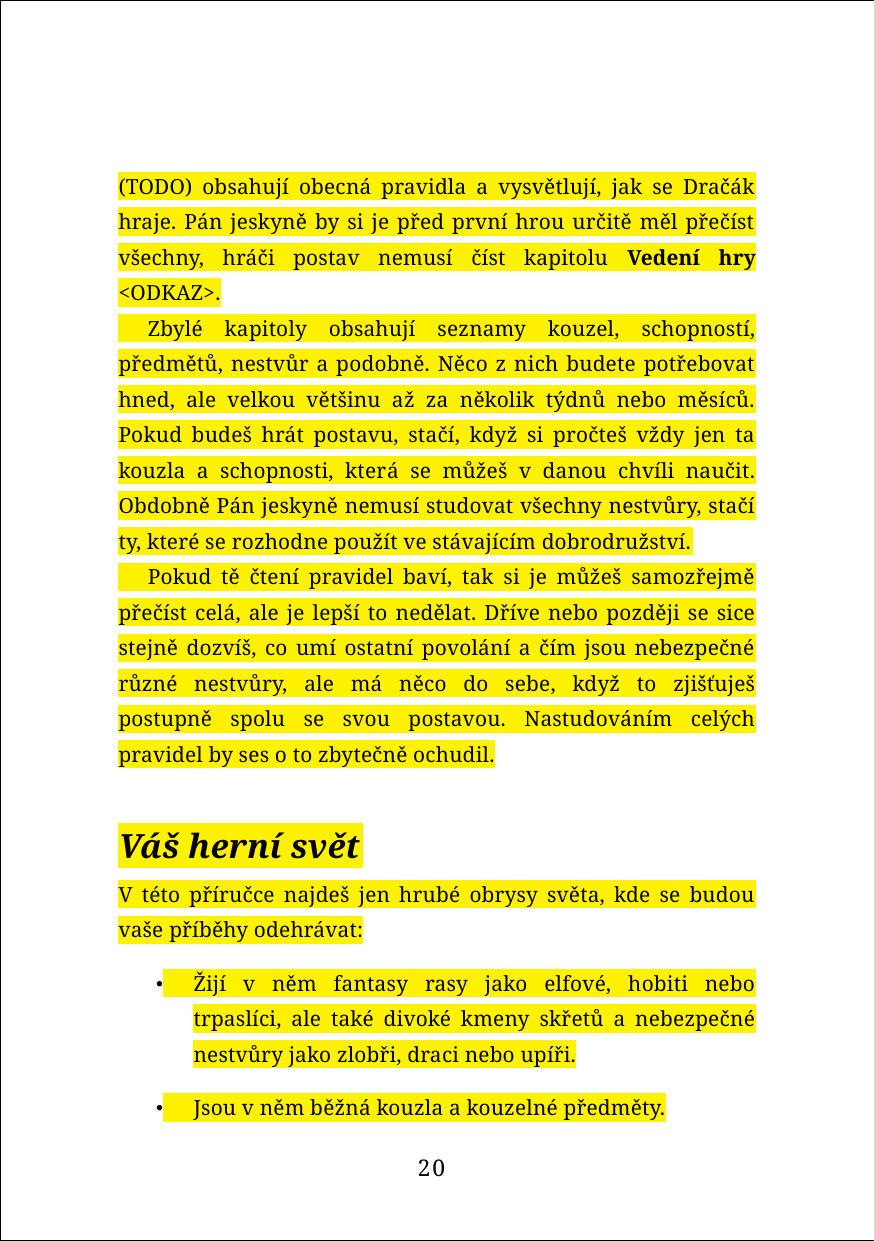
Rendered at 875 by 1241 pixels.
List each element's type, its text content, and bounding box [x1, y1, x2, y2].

subtitle Váš herní svět [118, 823, 756, 868]
text V této příručce najdeš jen hrubé obrysy světa, kde se budou vaše příběhy odehrávat: [118, 880, 756, 944]
list Žijí v něm fantasy rasy jako elfové, hobiti nebo trpaslíci, ale také divoké kmeny skřetů a nebezpečné nestvůry jako zlobři, draci nebo upíři. [156, 969, 756, 1068]
list Jsou v něm běžná kouzla a kouzelné předměty. [156, 1093, 756, 1122]
text (TODO) obsahují obecná pravidla a vysvětlují, jak se Dračák hraje. Pán jeskyně by si je před první hrou určitě měl přečíst všechny, hráči postav nemusí číst kapitolu Vedení hry <ODKAZ>. Zbylé kapitoly obsahují seznamy kouzel, schopností, předmětů, nestvůr a podobně. Něco z nich budete potřebovat hned, ale velkou většinu až za několik týdnů nebo měsíců. Pokud budeš hrát postavu, stačí, když si pročteš vždy jen ta kouzla a schopnosti, která se můžeš v danou chvíli naučit. Obdobně Pán jeskyně nemusí studovat všechny nestvůry, stačí ty, které se rozhodne použít ve stávajícím dobrodružství. Pokud tě čtení pravidel baví, tak si je můžeš samozřejmě přečíst celá, ale je lepší to nedělat. Dříve nebo později se sice stejně dozvíš, co umí ostatní povolání a čím jsou nebezpečné různé nestvůry, ale má něco do sebe, když to zjišťuješ postupně spolu se svou postavou. Nastudováním celých pravidel by ses o to zbytečně ochudil. [118, 172, 756, 768]
